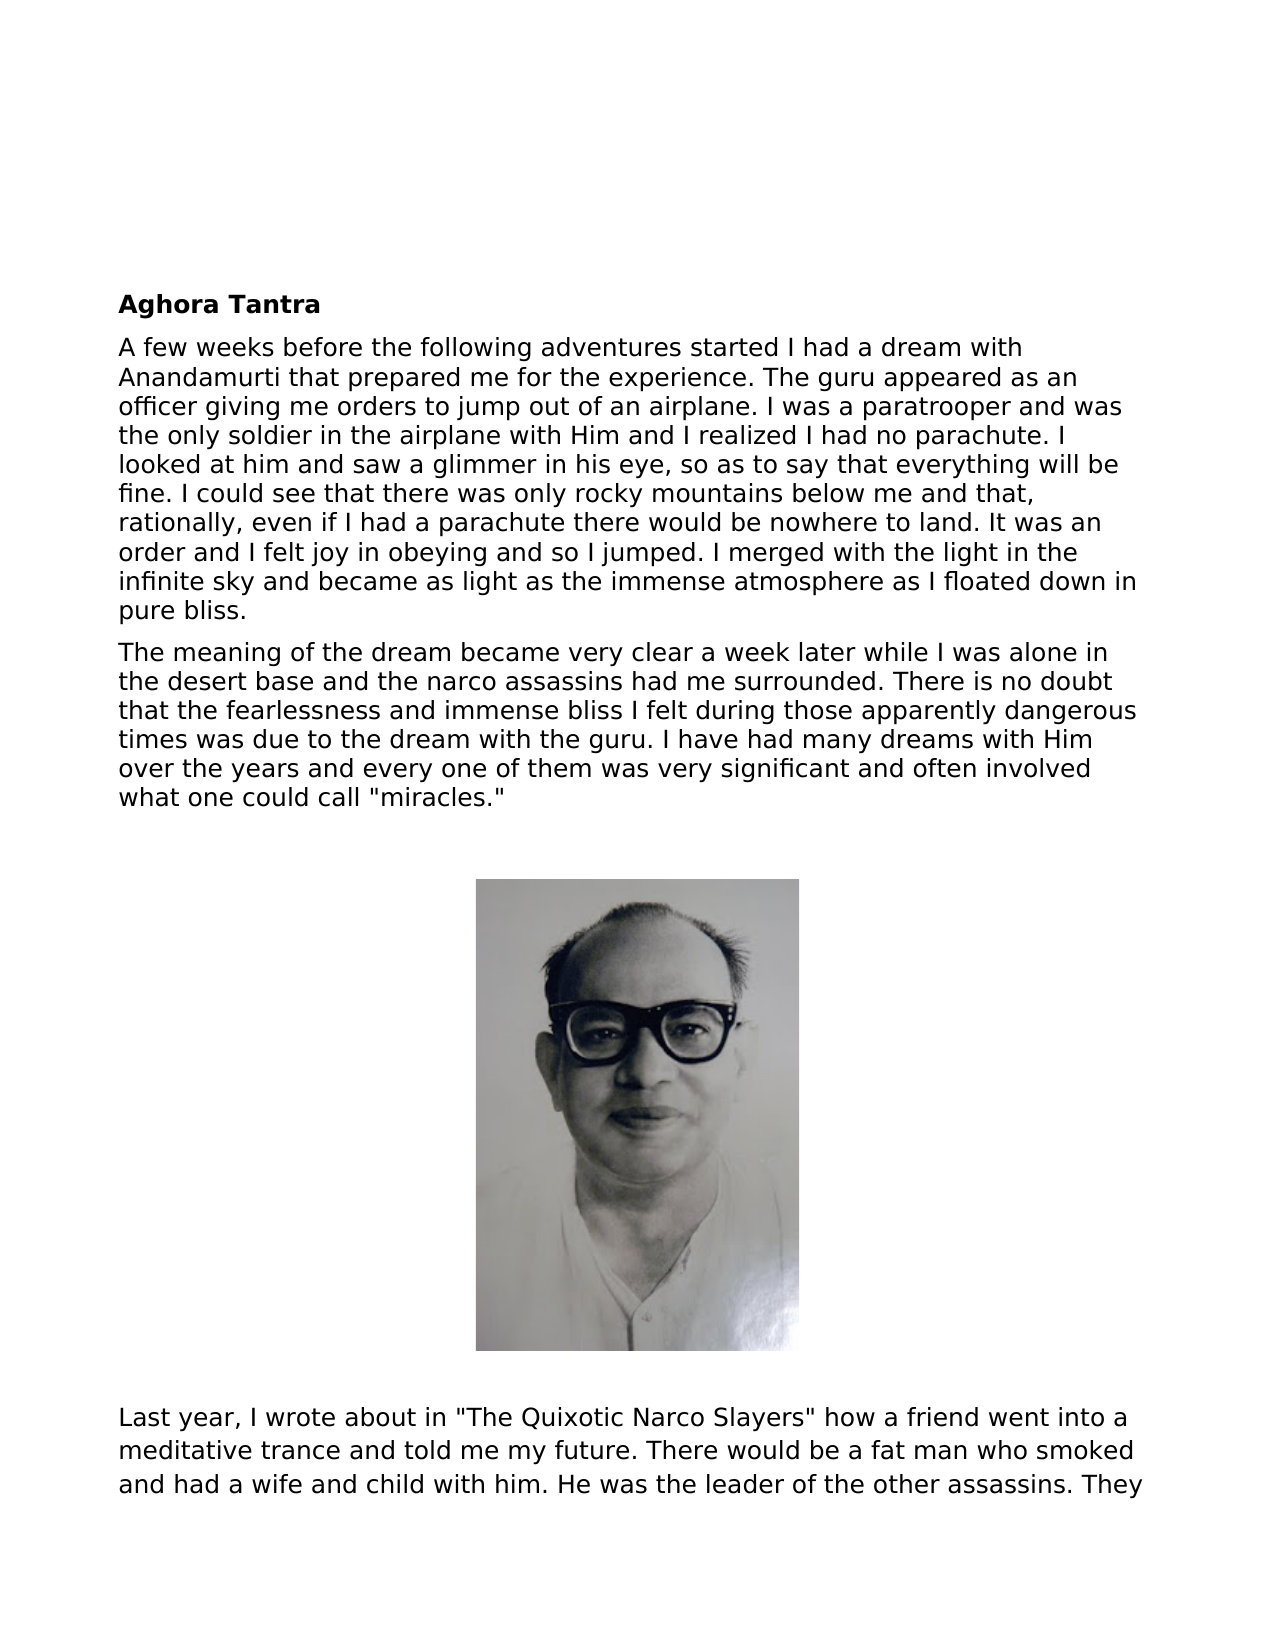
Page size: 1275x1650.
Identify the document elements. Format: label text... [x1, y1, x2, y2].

text Last year, I wrote about in "The Quixotic Narco Slayers" how a friend went into a meditative trance and told me my future. There would be a fat man who smoked and had a wife and child with him. He was the leader of the other assassins. They [118, 1403, 1157, 1499]
subtitle Aghora Tantra [118, 290, 1157, 319]
text The meaning of the dream became very clear a week later while I was alone in the desert base and the narco assassins had me surrounded. There is no doubt that the fearlessness and immense bliss I felt during those apparently dangerous times was due to the dream with the guru. I have had many dreams with Him over the years and every one of them was very significant and often involved what one could call "miracles." [118, 638, 1157, 813]
picture [475, 879, 800, 1351]
subtitle A few weeks before the following adventures started I had a dream with Anandamurti that prepared me for the experience. The guru appeared as an officer giving me orders to jump out of an airplane. I was a paratrooper and was the only soldier in the airplane with Him and I realized I had no parachute. I looked at him and saw a glimmer in his eye, so as to say that everything will be fine. I could see that there was only rocky mountains below me and that, rationally, even if I had a parachute there would be nowhere to land. It was an order and I felt joy in obeying and so I jumped. I merged with the light in the infinite sky and became as light as the immense atmosphere as I floated down in pure bliss. [118, 333, 1157, 625]
